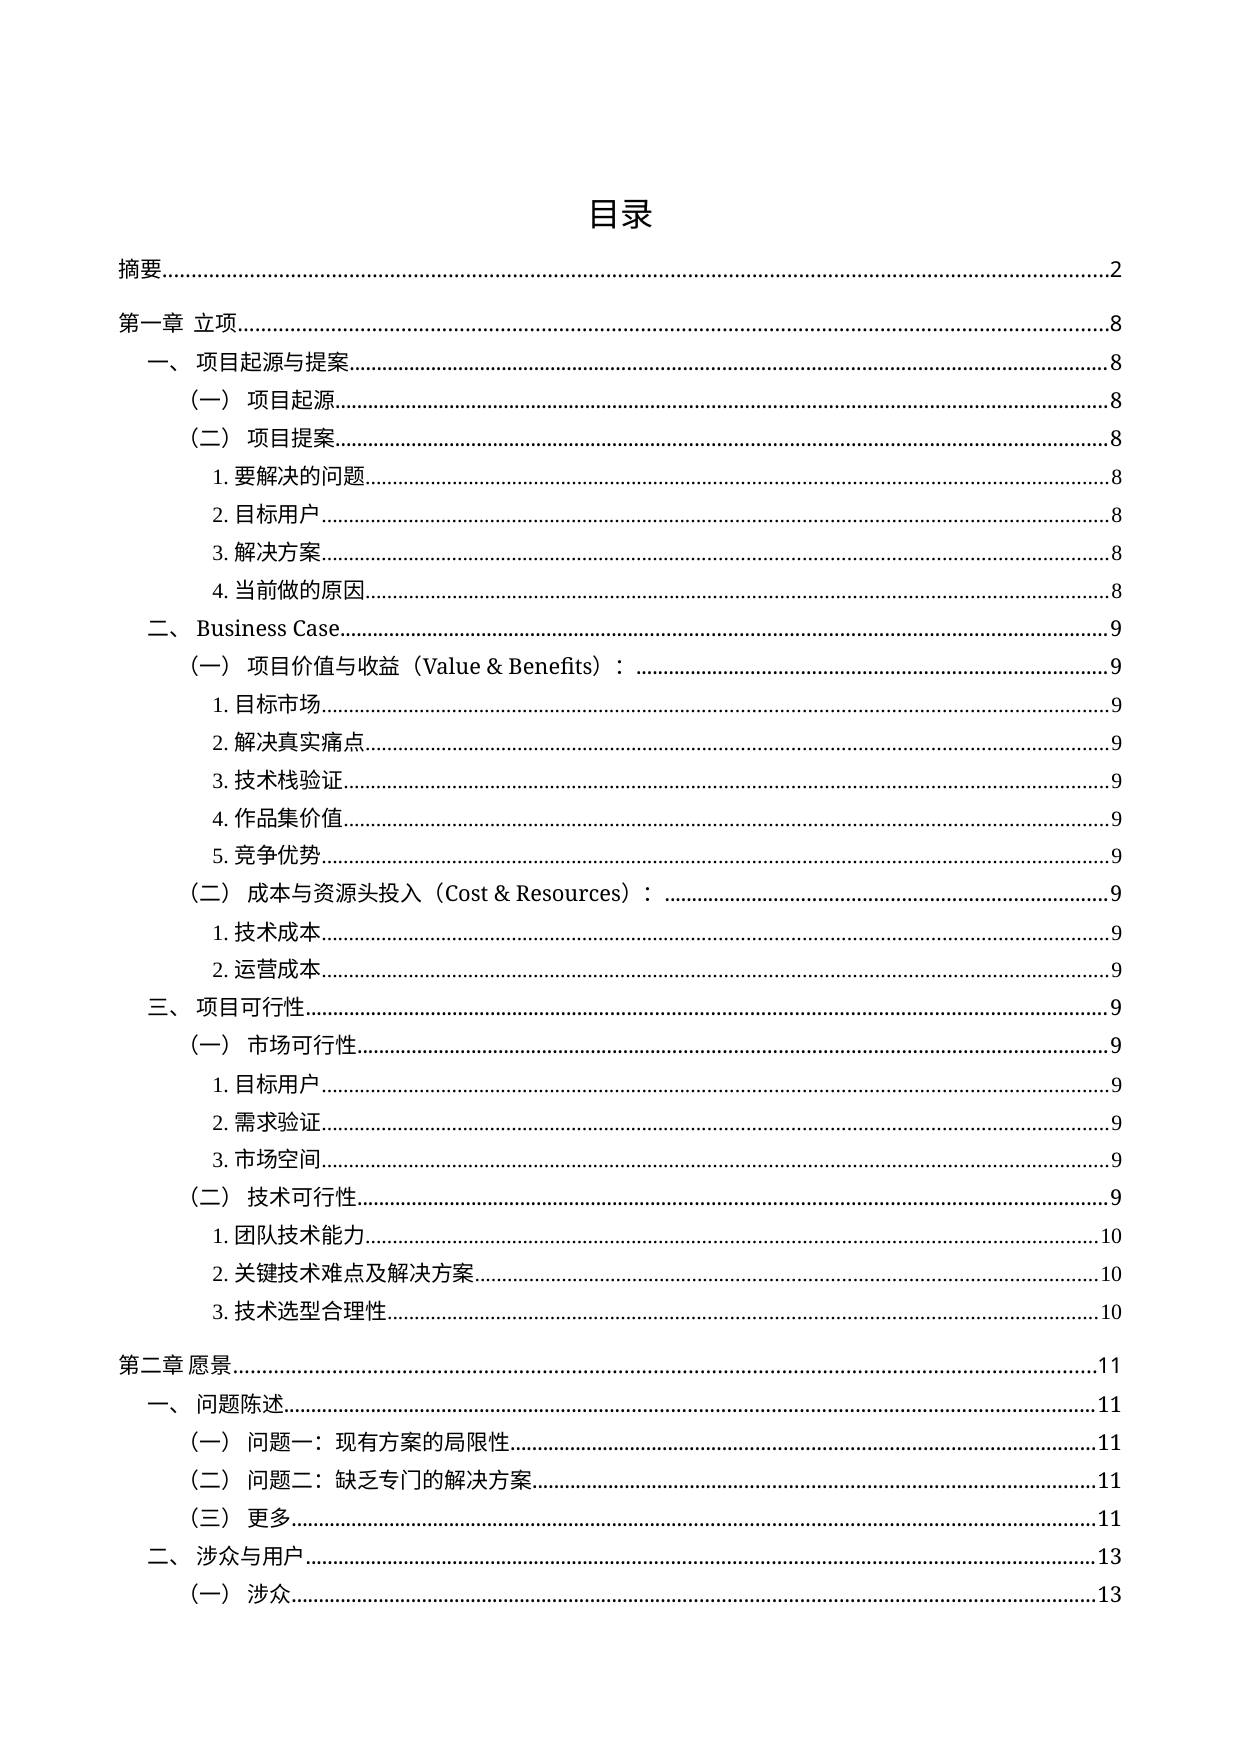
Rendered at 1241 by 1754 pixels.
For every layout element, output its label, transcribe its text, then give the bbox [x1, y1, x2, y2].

text 第一章 立项 8 [118, 306, 1122, 338]
text 1. 要解决的问题 8 [207, 459, 1122, 491]
subtitle 目录 [118, 188, 1122, 236]
text 第二章 愿景 11 [118, 1348, 1122, 1380]
text 二、 涉众与用户 13 [148, 1539, 1122, 1571]
text 2. 运营成本 9 [207, 952, 1122, 984]
text 2. 需求验证 9 [207, 1104, 1122, 1136]
text 1. 目标市场 9 [207, 687, 1122, 718]
text 3. 解决方案 8 [207, 535, 1122, 566]
text 1. 技术成本 9 [207, 914, 1122, 946]
text （二） 项目提案 8 [177, 421, 1122, 453]
text 3. 技术栈验证 9 [207, 763, 1122, 794]
text （一） 项目价值与收益（Value & Benefits）： 9 [177, 649, 1122, 681]
text 二、 Business Case 9 [148, 611, 1122, 642]
text 摘要 2 [118, 252, 1122, 284]
text 3. 市场空间 9 [207, 1142, 1122, 1174]
text 4. 当前做的原因 8 [207, 573, 1122, 604]
text （一） 涉众 13 [177, 1577, 1122, 1609]
text 1. 团队技术能力 10 [207, 1218, 1122, 1250]
text 1. 目标用户 9 [207, 1067, 1122, 1098]
text 三、 项目可行性 9 [148, 990, 1122, 1022]
text （一） 问题一：现有方案的局限性 11 [177, 1425, 1122, 1457]
text （二） 技术可行性 9 [177, 1180, 1122, 1212]
text （二） 问题二：缺乏专门的解决方案 11 [177, 1463, 1122, 1495]
text 5. 竞争优势 9 [207, 838, 1122, 870]
text 一、 问题陈述 11 [148, 1387, 1122, 1418]
text 2. 目标用户 8 [207, 497, 1122, 528]
text 2. 关键技术难点及解决方案 10 [207, 1256, 1122, 1288]
text （三） 更多 11 [177, 1501, 1122, 1533]
text （一） 市场可行性 9 [177, 1028, 1122, 1060]
text （二） 成本与资源头投入（Cost & Resources）： 9 [177, 876, 1122, 908]
text 2. 解决真实痛点 9 [207, 725, 1122, 756]
text 4. 作品集价值 9 [207, 801, 1122, 832]
text 3. 技术选型合理性 10 [207, 1294, 1122, 1326]
text 一、 项目起源与提案 8 [148, 344, 1122, 376]
text （一） 项目起源 8 [177, 383, 1122, 414]
